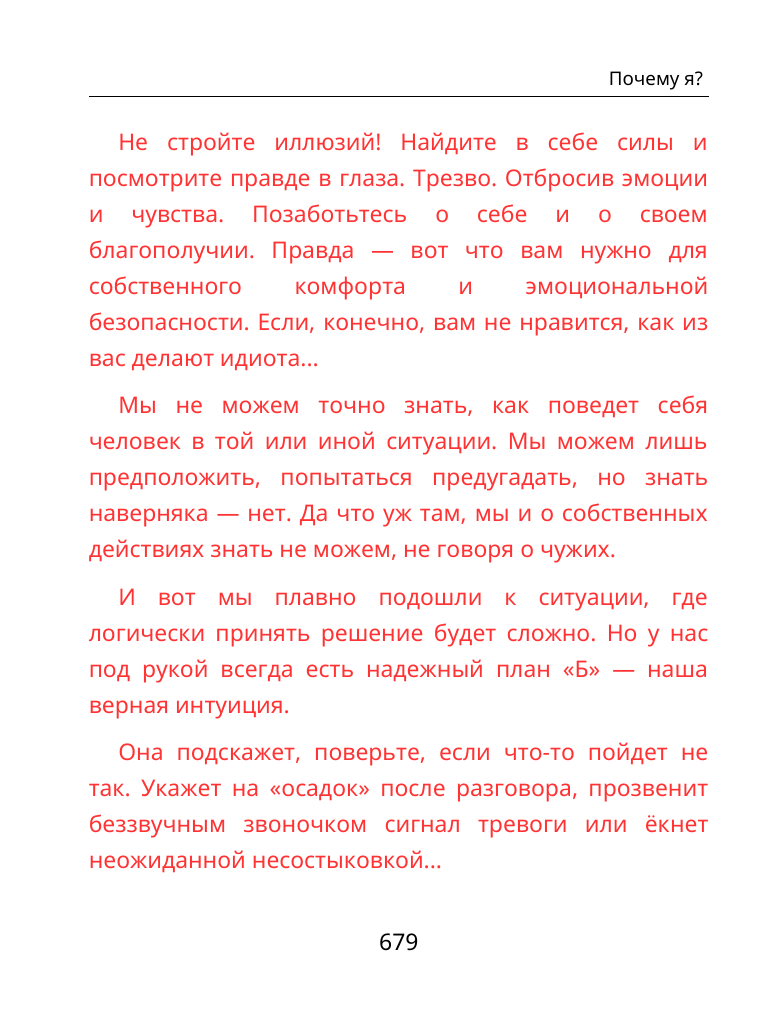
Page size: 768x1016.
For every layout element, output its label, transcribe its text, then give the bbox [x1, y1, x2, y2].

text Она подскажет, поверьте, если что-то пойдет не так. Укажет на «осадок» после разговора, прозвенит беззвучным звоночком сигнал тревоги или ёкнет неожиданной несостыковкой... [88, 736, 709, 875]
text И вот мы плавно подошли к ситуации, где логически принять решение будет сложно. Но у нас под рукой всегда есть надежный план «Б» — наша верная интуиция. [88, 581, 709, 720]
text Не стройте иллюзий! Найдите в себе силы и посмотрите правде в глаза. Трезво. Отбросив эмоции и чувства. Позаботьтесь о себе и о своем благополучии. Правда — вот что вам нужно для собственного комфорта и эмоциональной безопасности. Если, конечно, вам не нравится, как из вас делают идиота... [88, 126, 709, 373]
text Мы не можем точно знать, как поведет себя человек в той или иной ситуации. Мы можем лишь предположить, попытаться предугадать, но знать наверняка — нет. Да что уж там, мы и о собственных действиях знать не можем, не говоря о чужих. [88, 389, 709, 564]
